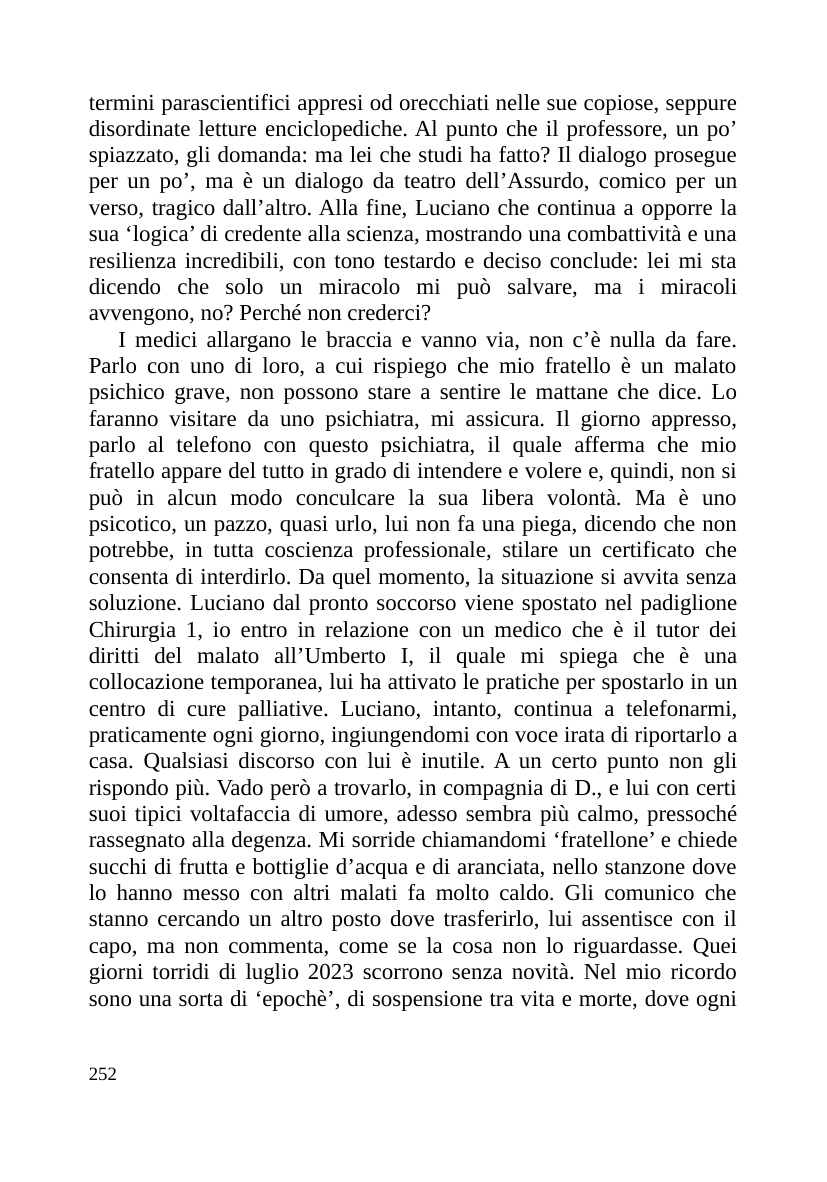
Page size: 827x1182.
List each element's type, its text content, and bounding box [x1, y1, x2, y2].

text I medici allargano le braccia e vanno via, non c’è nulla da fare. Parlo con uno di loro, a cui rispiego che mio fratello è un malato psichico grave, non possono stare a sentire le mattane che dice. Lo faranno visitare da uno psichiatra, mi assicura. Il giorno appresso, parlo al telefono con questo psichiatra, il quale afferma che mio fratello appare del tutto in grado di intendere e volere e, quindi, non si può in alcun modo conculcare la sua libera volontà. Ma è uno psicotico, un pazzo, quasi urlo, lui non fa una piega, dicendo che non potrebbe, in tutta coscienza professionale, stilare un certificato che consenta di interdirlo. Da quel momento, la situazione si avvita senza soluzione. Luciano dal pronto soccorso viene spostato nel padiglione Chirurgia 1, io entro in relazione con un medico che è il tutor dei diritti del malato all’Umberto I, il quale mi spiega che è una collocazione temporanea, lui ha attivato le pratiche per spostarlo in un centro di cure palliative. Luciano, intanto, continua a telefonarmi, praticamente ogni giorno, ingiungendomi con voce irata di riportarlo a casa. Qualsiasi discorso con lui è inutile. A un certo punto non gli rispondo più. Vado però a trovarlo, in compagnia di D., e lui con certi suoi tipici voltafaccia di umore, adesso sembra più calmo, pressoché rassegnato alla degenza. Mi sorride chiamandomi ‘fratellone’ e chiede succhi di frutta e bottiglie d’acqua e di aranciata, nello stanzone dove lo hanno messo con altri malati fa molto caldo. Gli comunico che stanno cercando un altro posto dove trasferirlo, lui assentisce con il capo, ma non commenta, come se la cosa non lo riguardasse. Quei giorni torridi di luglio 2023 scorrono senza novità. Nel mio ricordo sono una sorta di ‘epochè’, di sospensione tra vita e morte, dove ogni [88, 326, 738, 1011]
text termini parascientifici appresi od orecchiati nelle sue copiose, seppure disordinate letture enciclopediche. Al punto che il professore, un po’ spiazzato, gli domanda: ma lei che studi ha fatto? Il dialogo prosegue per un po’, ma è un dialogo da teatro dell’Assurdo, comico per un verso, tragico dall’altro. Alla fine, Luciano che continua a opporre la sua ‘logica’ di credente alla scienza, mostrando una combattività e una resilienza incredibili, con tono testardo e deciso conclude: lei mi sta dicendo che solo un miracolo mi può salvare, ma i miracoli avvengono, no? Perché non crederci? [88, 88, 738, 326]
